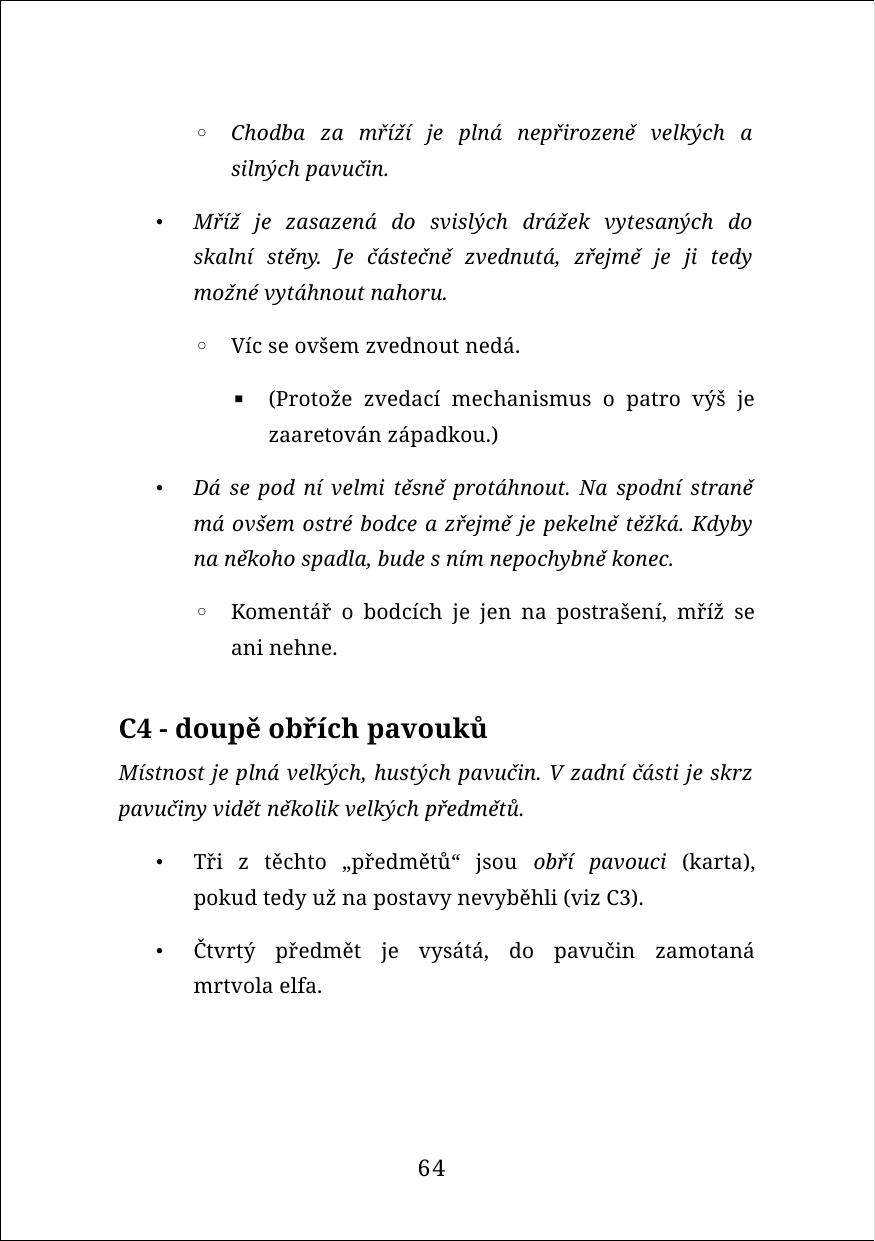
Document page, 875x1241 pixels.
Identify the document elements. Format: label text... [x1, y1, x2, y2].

list Víc se ovšem zvednout nedá. [193, 331, 756, 360]
list Čtvrtý předmět je vysátá, do pavučin zamotaná mrtvola elfa. [156, 936, 756, 1000]
list Dá se pod ní velmi těsně protáhnout. Na spodní straně má ovšem ostré bodce a zřejmě je pekelně těžká. Kdyby na někoho spadla, bude s ním nepochybně konec. [156, 473, 756, 573]
list Komentář o bodcích je jen na postrašení, mříž se ani nehne. [193, 597, 756, 661]
text Místnost je plná velkých, hustých pavučin. V zadní části je skrz pavučiny vidět několik velkých předmětů. [118, 758, 756, 822]
subtitle C4 - doupě obřích pavouků [118, 710, 756, 747]
list Tři z těchto „předmětů“ jsou obří pavouci (karta), pokud tedy už na postavy nevyběhli (viz C3). [156, 847, 756, 911]
list Mříž je zasazená do svislých drážek vytesaných do skalní stěny. Je částečně zvednutá, zřejmě je ji tedy možné vytáhnout nahoru. [156, 207, 756, 306]
list Chodba za mříží je plná nepřirozeně velkých a silných pavučin. [193, 118, 756, 182]
list (Protože zvedací mechanismus o patro výš je zaaretován západkou.) [231, 384, 756, 448]
